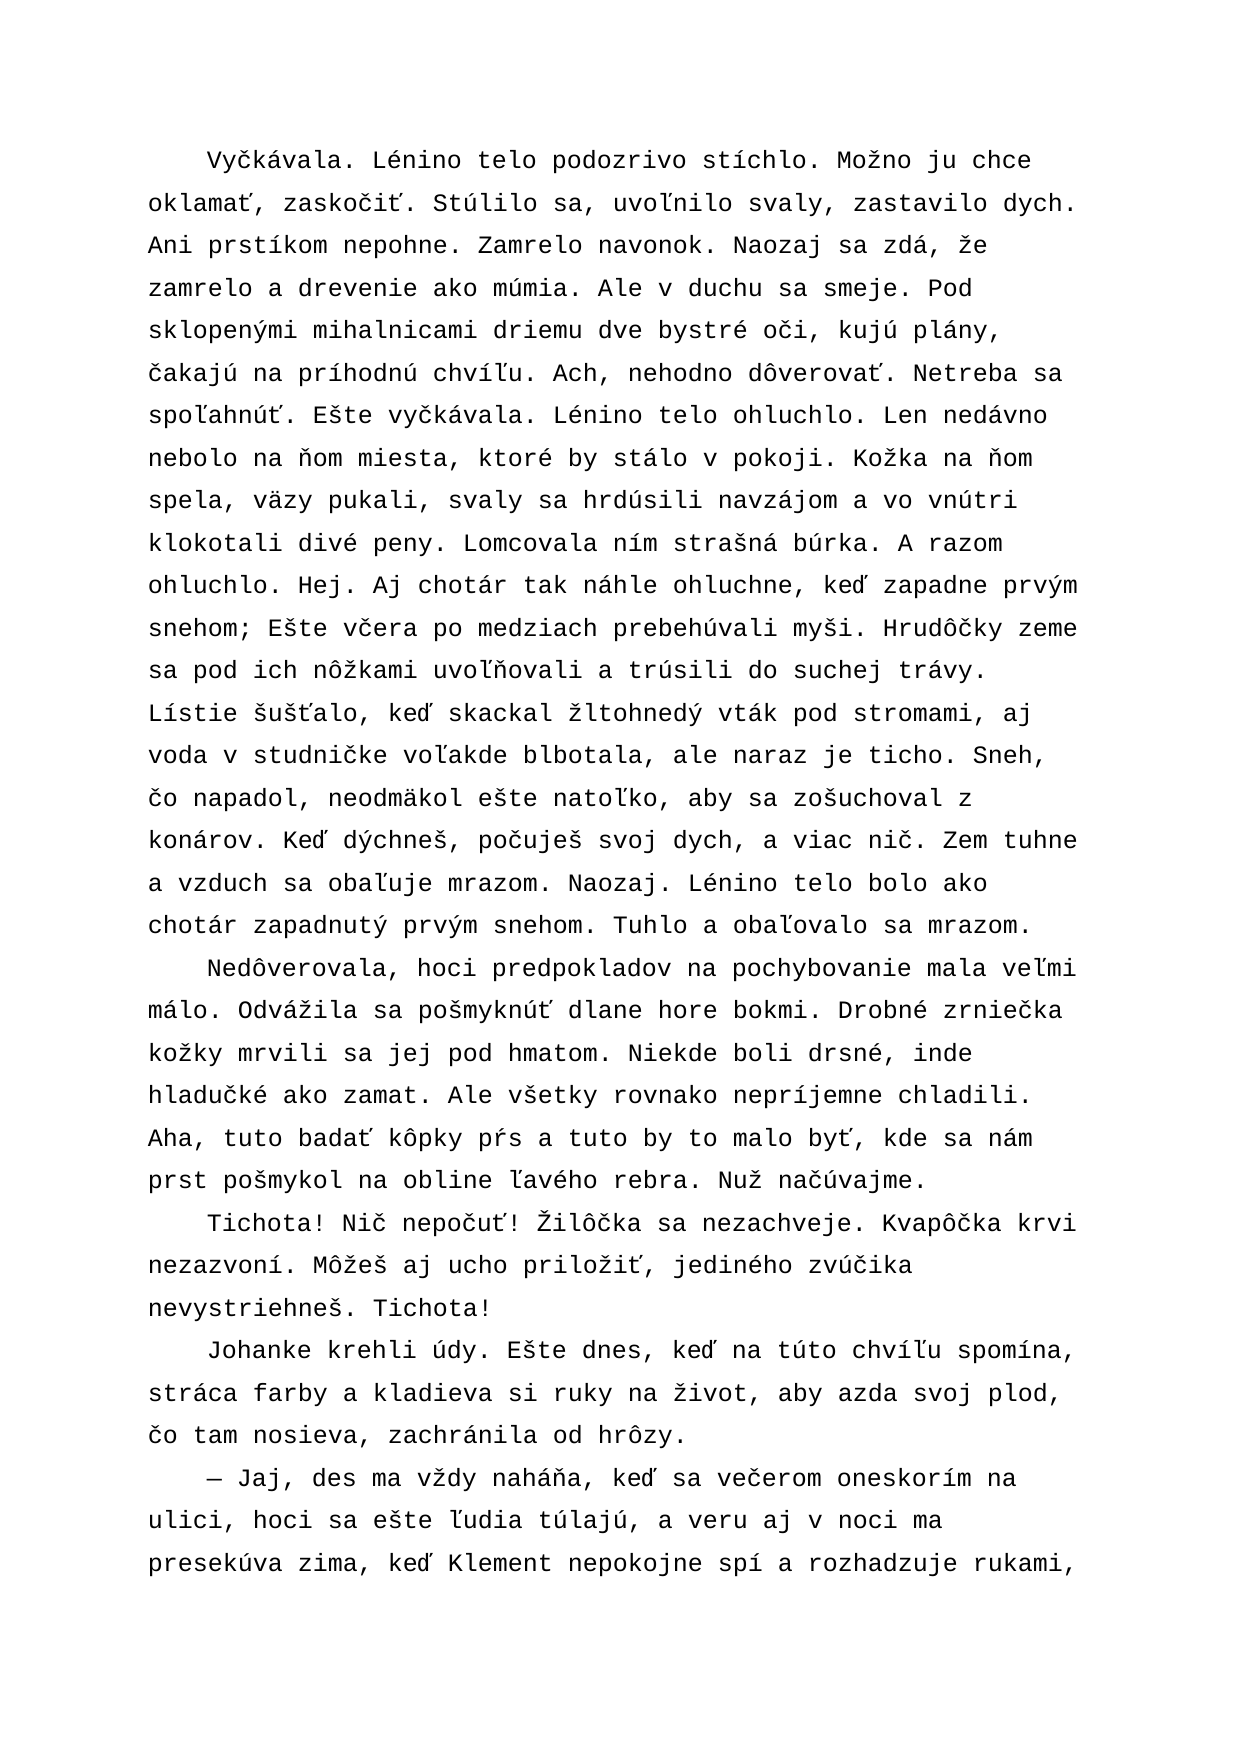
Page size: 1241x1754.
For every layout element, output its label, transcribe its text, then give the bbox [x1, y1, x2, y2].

text Nedôverovala, hoci predpokladov na pochybovanie mala veľmi málo. Odvážila sa pošmyknúť dlane hore bokmi. Drobné zrniečka kožky mrvili sa jej pod hmatom. Niekde boli drsné, inde hladučké ako zamat. Ale všetky rovnako nepríjemne chladili. Aha, tuto badať kôpky pŕs a tuto by to malo byť, kde sa nám prst pošmykol na obline ľavého rebra. Nuž načúvajme. [148, 955, 1092, 1196]
text Tichota! Nič nepočuť! Žilôčka sa nezachveje. Kvapôčka krvi nezazvoní. Môžeš aj ucho priložiť, jediného zvúčika nevystriehneš. Tichota! [148, 1210, 1092, 1323]
text Johanke krehli údy. Ešte dnes, keď na túto chvíľu spomína, stráca farby a kladieva si ruky na život, aby azda svoj plod, čo tam nosieva, zachránila od hrôzy. [148, 1338, 1092, 1451]
text — Jaj, des ma vždy naháňa, keď sa večerom oneskorím na ulici, hoci sa ešte ľudia túlajú, a veru aj v noci ma presekúva zima, keď Klement nepokojne spí a rozhadzuje rukami, [148, 1465, 1092, 1578]
text Vyčkávala. Lénino telo podozrivo stíchlo. Možno ju chce oklamať, zaskočiť. Stúlilo sa, uvoľnilo svaly, zastavilo dych. Ani prstíkom nepohne. Zamrelo navonok. Naozaj sa zdá, že zamrelo a drevenie ako múmia. Ale v duchu sa smeje. Pod sklopenými mihalnicami driemu dve bystré oči, kujú plány, čakajú na príhodnú chvíľu. Ach, nehodno dôverovať. Netreba sa spoľahnúť. Ešte vyčkávala. Lénino telo ohluchlo. Len nedávno nebolo na ňom miesta, ktoré by stálo v pokoji. Kožka na ňom spela, väzy pukali, svaly sa hrdúsili navzájom a vo vnútri klokotali divé peny. Lomcovala ním strašná búrka. A razom ohluchlo. Hej. Aj chotár tak náhle ohluchne, keď zapadne prvým snehom; Ešte včera po medziach prebehúvali myši. Hrudôčky zeme sa pod ich nôžkami uvoľňovali a trúsili do suchej trávy. Lístie šušťalo, keď skackal žltohnedý vták pod stromami, aj voda v studničke voľakde blbotala, ale naraz je ticho. Sneh, čo napadol, neodmäkol ešte natoľko, aby sa zošuchoval z konárov. Keď dýchneš, počuješ svoj dych, a viac nič. Zem tuhne a vzduch sa obaľuje mrazom. Naozaj. Lénino telo bolo ako chotár zapadnutý prvým snehom. Tuhlo a obaľovalo sa mrazom. [148, 148, 1092, 941]
